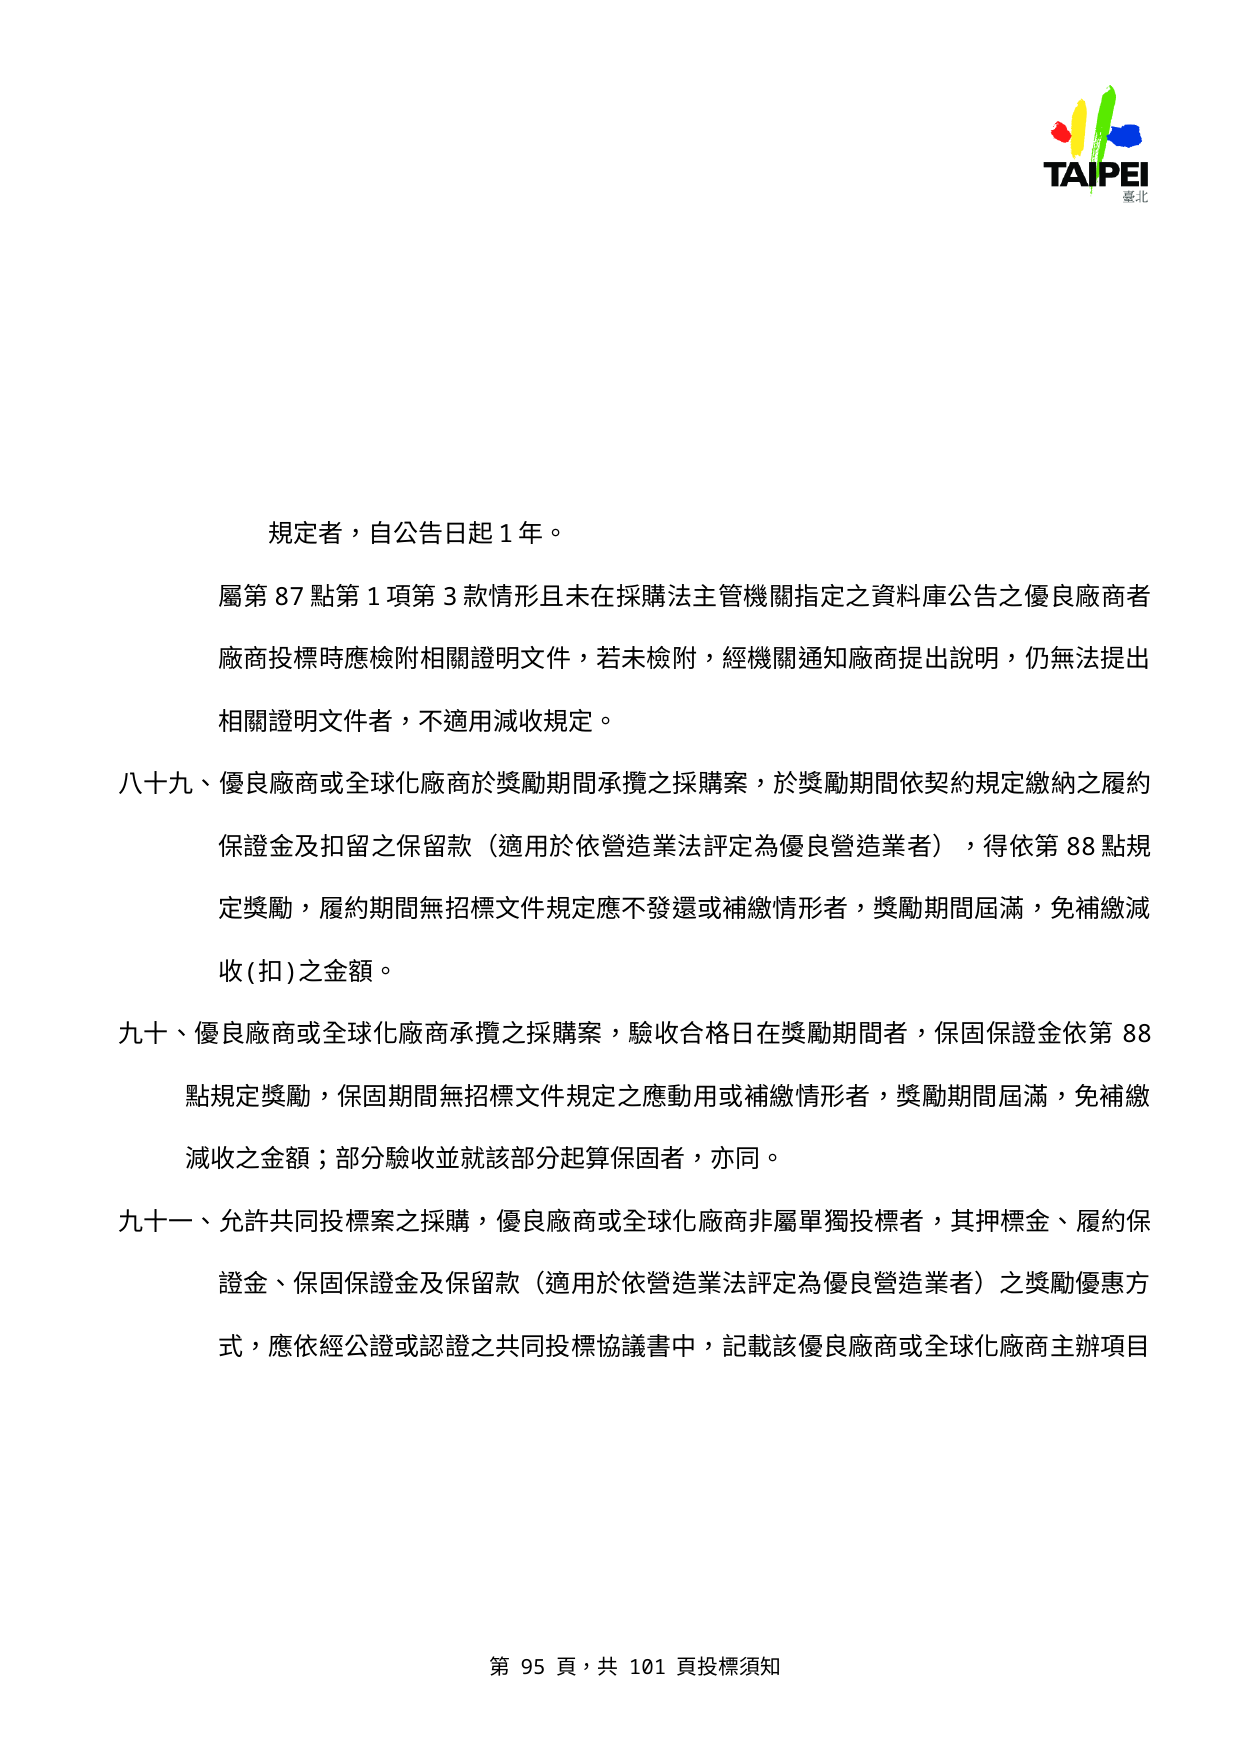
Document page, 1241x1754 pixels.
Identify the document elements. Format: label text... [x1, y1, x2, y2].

text 九十一、允許共同投標案之採購，優良廠商或全球化廠商非屬單獨投標者，其押標金、履約保證金、保固保證金及保留款（適用於依營造業法評定為優良營造業者）之獎勵優惠方式，應依經公證或認證之共同投標協議書中，記載該優良廠商或全球化廠商主辦項目 [118, 1178, 1152, 1365]
text 規定者，自公告日起1年。 [218, 490, 1152, 553]
text 八十九、優良廠商或全球化廠商於獎勵期間承攬之採購案，於獎勵期間依契約規定繳納之履約保證金及扣留之保留款（適用於依營造業法評定為優良營造業者），得依第88點規定獎勵，履約期間無招標文件規定應不發還或補繳情形者，獎勵期間屆滿，免補繳減收(扣)之金額。 [118, 740, 1152, 990]
text 九十、優良廠商或全球化廠商承攬之採購案，驗收合格日在獎勵期間者，保固保證金依第88點規定獎勵，保固期間無招標文件規定之應動用或補繳情形者，獎勵期間屆滿，免補繳減收之金額；部分驗收並就該部分起算保固者，亦同。 [118, 990, 1152, 1178]
text 屬第87點第1項第3款情形且未在採購法主管機關指定之資料庫公告之優良廠商者，廠商投標時應檢附相關證明文件，若未檢附，經機關通知廠商提出說明，仍無法提出相關證明文件者，不適用減收規定。 [218, 553, 1152, 740]
